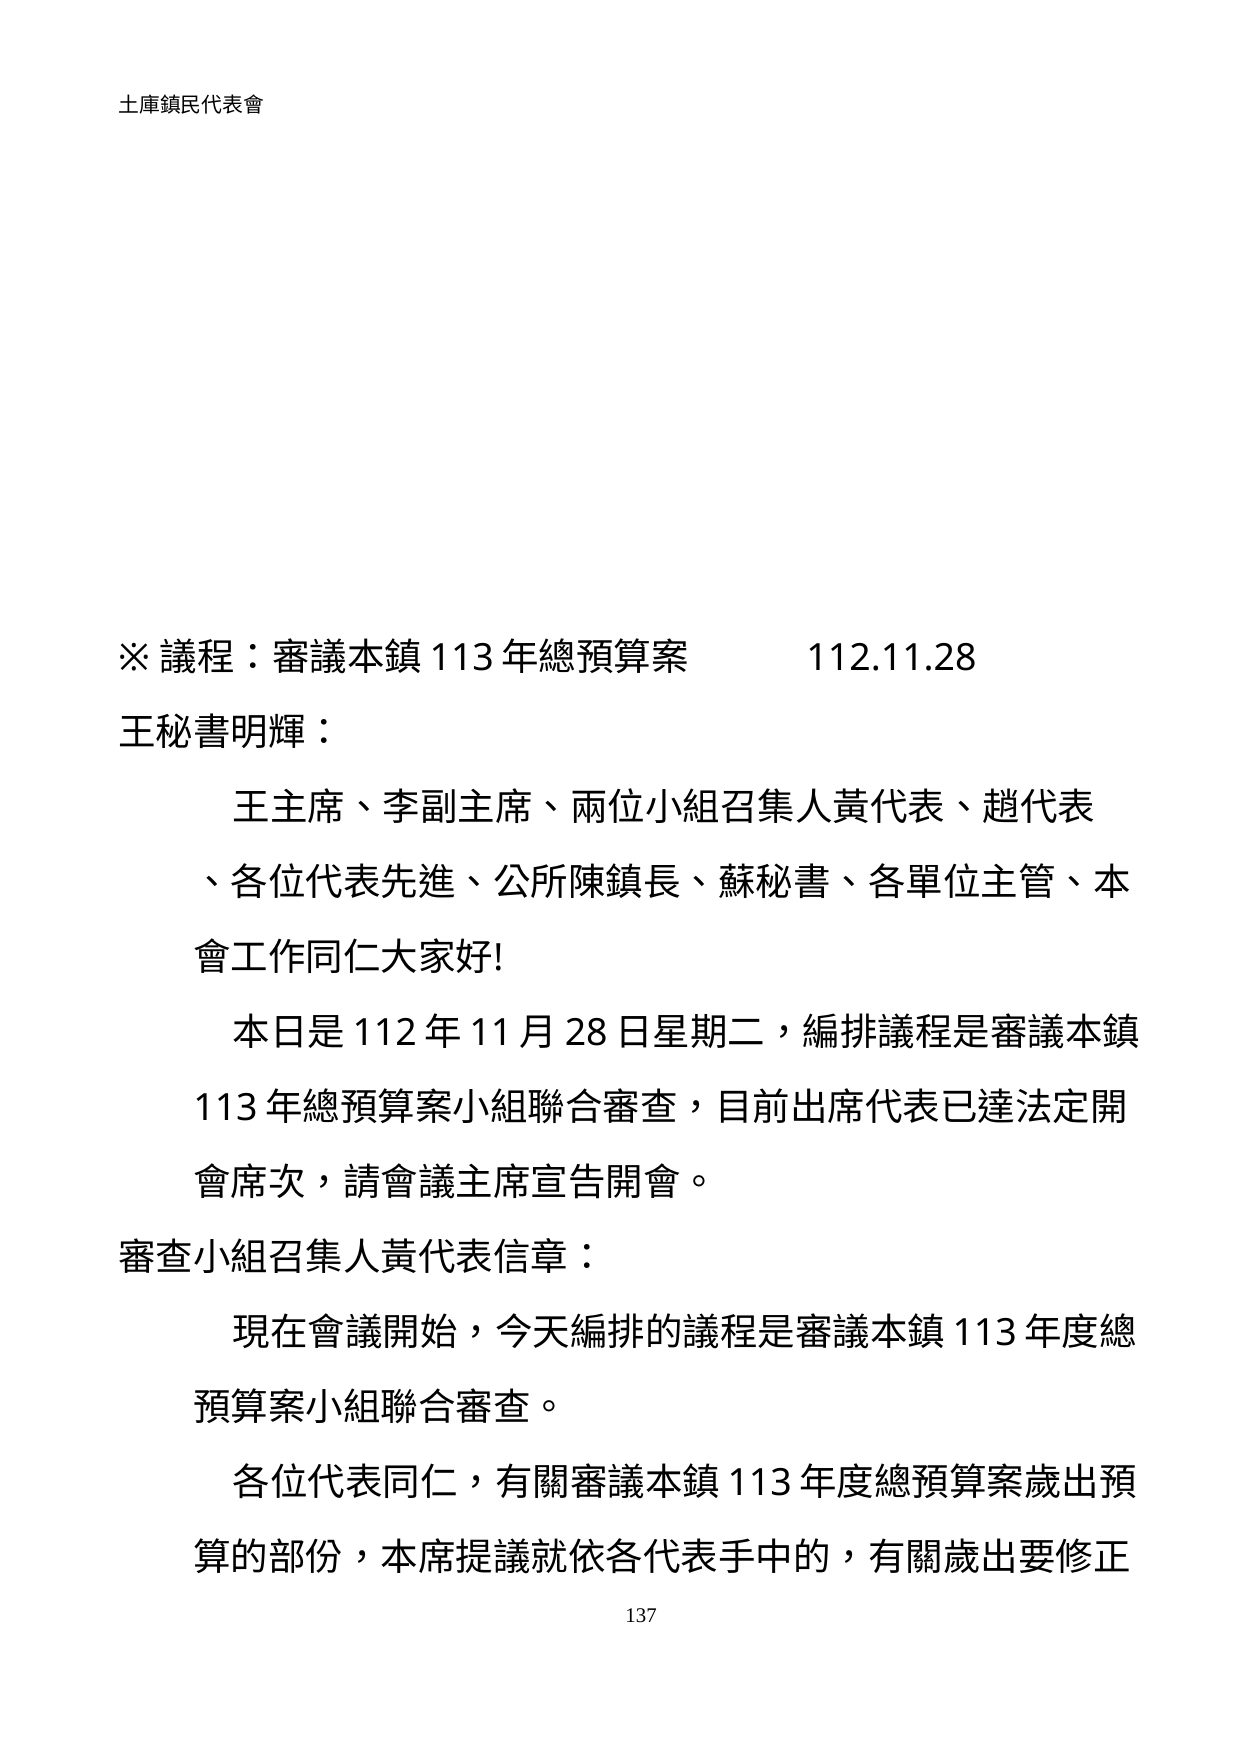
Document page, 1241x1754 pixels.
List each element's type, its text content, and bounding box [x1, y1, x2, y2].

text 王秘書明輝： [118, 692, 1163, 767]
text 各位代表同仁，有關審議本鎮113年度總預算案歲出預算的部份，本席提議就依各代表手中的，有關歲出要修正 [193, 1442, 1163, 1592]
text 審查小組召集人黃代表信章： [118, 1217, 1163, 1292]
text 王主席、李副主席、兩位小組召集人黃代表、趙代表 [193, 767, 1163, 842]
text 、各位代表先進、公所陳鎮長、蘇秘書、各單位主管、本會工作同仁大家好! [193, 842, 1163, 992]
text 本日是112年11月28日星期二，編排議程是審議本鎮113年總預算案小組聯合審查，目前出席代表已達法定開會席次，請會議主席宣告開會。 [193, 992, 1163, 1217]
text ※ 議程：審議本鎮113年總預算案 112.11.28 [118, 617, 1163, 692]
text 現在會議開始，今天編排的議程是審議本鎮113年度總預算案小組聯合審查。 [193, 1292, 1163, 1442]
